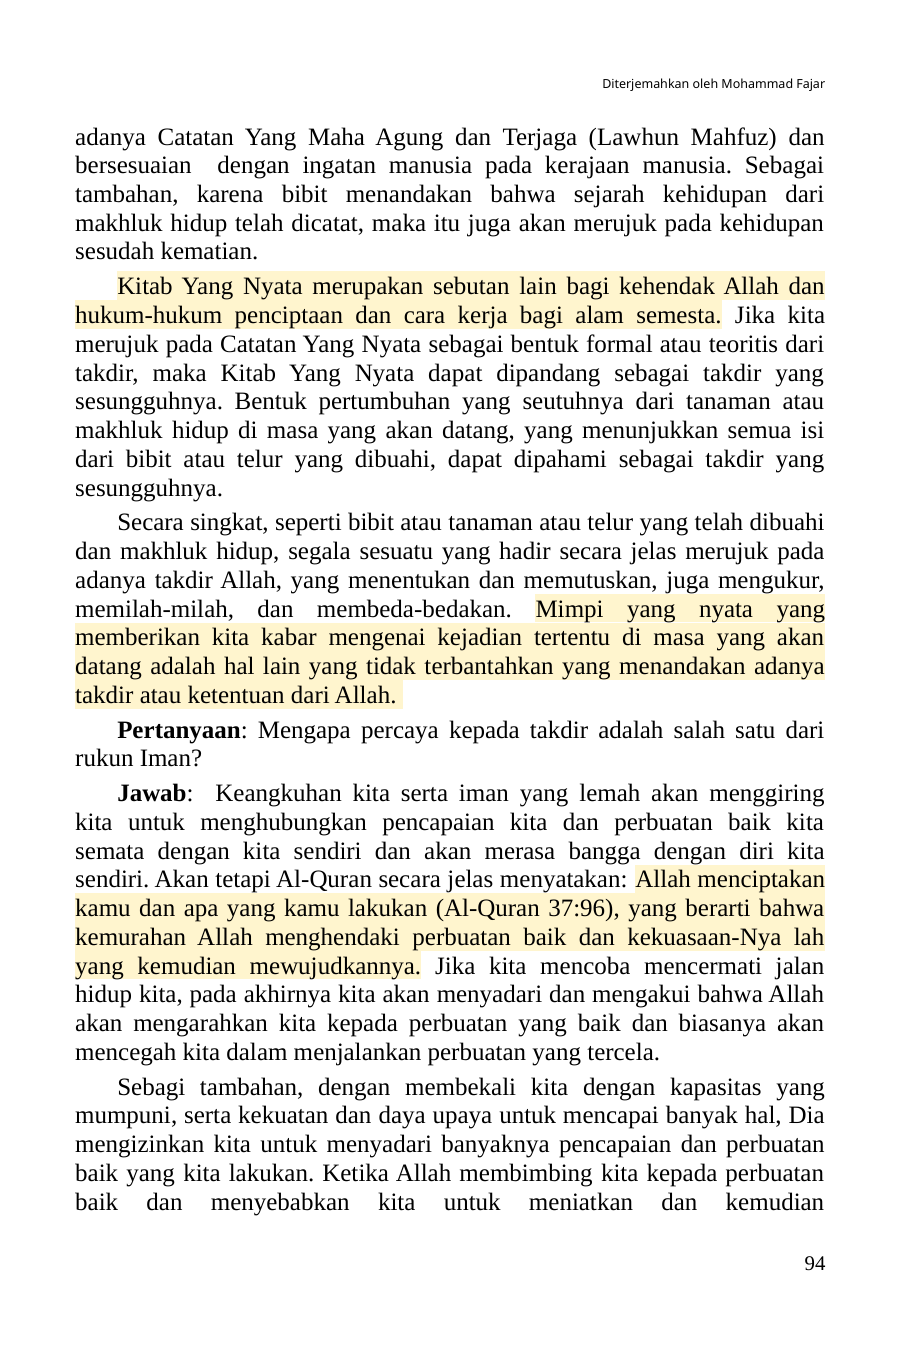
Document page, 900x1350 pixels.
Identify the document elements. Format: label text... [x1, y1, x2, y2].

text adanya Catatan Yang Maha Agung dan Terjaga (Lawhun Mahfuz) dan bersesuaian dengan ingatan manusia pada kerajaan manusia. Sebagai tambahan, karena bibit menandakan bahwa sejarah kehidupan dari makhluk hidup telah dicatat, maka itu juga akan merujuk pada kehidupan sesudah kematian. [75, 122, 825, 265]
text Pertanyaan: Mengapa percaya kepada takdir adalah salah satu dari rukun Iman? [75, 715, 825, 772]
text Jawab: Keangkuhan kita serta iman yang lemah akan menggiring kita untuk menghubungkan pencapaian kita dan perbuatan baik kita semata dengan kita sendiri dan akan merasa bangga dengan diri kita sendiri. Akan tetapi Al-Quran secara jelas menyatakan: Allah menciptakan kamu dan apa yang kamu lakukan (Al-Quran 37:96), yang berarti bahwa kemurahan Allah menghendaki perbuatan baik dan kekuasaan-Nya lah yang kemudian mewujudkannya. Jika kita mencoba mencermati jalan hidup kita, pada akhirnya kita akan menyadari dan mengakui bahwa Allah akan mengarahkan kita kepada perbuatan yang baik dan biasanya akan mencegah kita dalam menjalankan perbuatan yang tercela. [75, 778, 825, 1066]
text Kitab Yang Nyata merupakan sebutan lain bagi kehendak Allah dan hukum-hukum penciptaan dan cara kerja bagi alam semesta. Jika kita merujuk pada Catatan Yang Nyata sebagai bentuk formal atau teoritis dari takdir, maka Kitab Yang Nyata dapat dipandang sebagai takdir yang sesungguhnya. Bentuk pertumbuhan yang seutuhnya dari tanaman atau makhluk hidup di masa yang akan datang, yang menunjukkan semua isi dari bibit atau telur yang dibuahi, dapat dipahami sebagai takdir yang sesungguhnya. [75, 271, 825, 501]
text Sebagi tambahan, dengan membekali kita dengan kapasitas yang mumpuni, serta kekuatan dan daya upaya untuk mencapai banyak hal, Dia mengizinkan kita untuk menyadari banyaknya pencapaian dan perbuatan baik yang kita lakukan. Ketika Allah membimbing kita kepada perbuatan baik dan menyebabkan kita untuk meniatkan dan kemudian [75, 1072, 825, 1216]
text Secara singkat, seperti bibit atau tanaman atau telur yang telah dibuahi dan makhluk hidup, segala sesuatu yang hadir secara jelas merujuk pada adanya takdir Allah, yang menentukan dan memutuskan, juga mengukur, memilah-milah, dan membeda-bedakan. Mimpi yang nyata yang memberikan kita kabar mengenai kejadian tertentu di masa yang akan datang adalah hal lain yang tidak terbantahkan yang menandakan adanya takdir atau ketentuan dari Allah. [75, 507, 825, 709]
